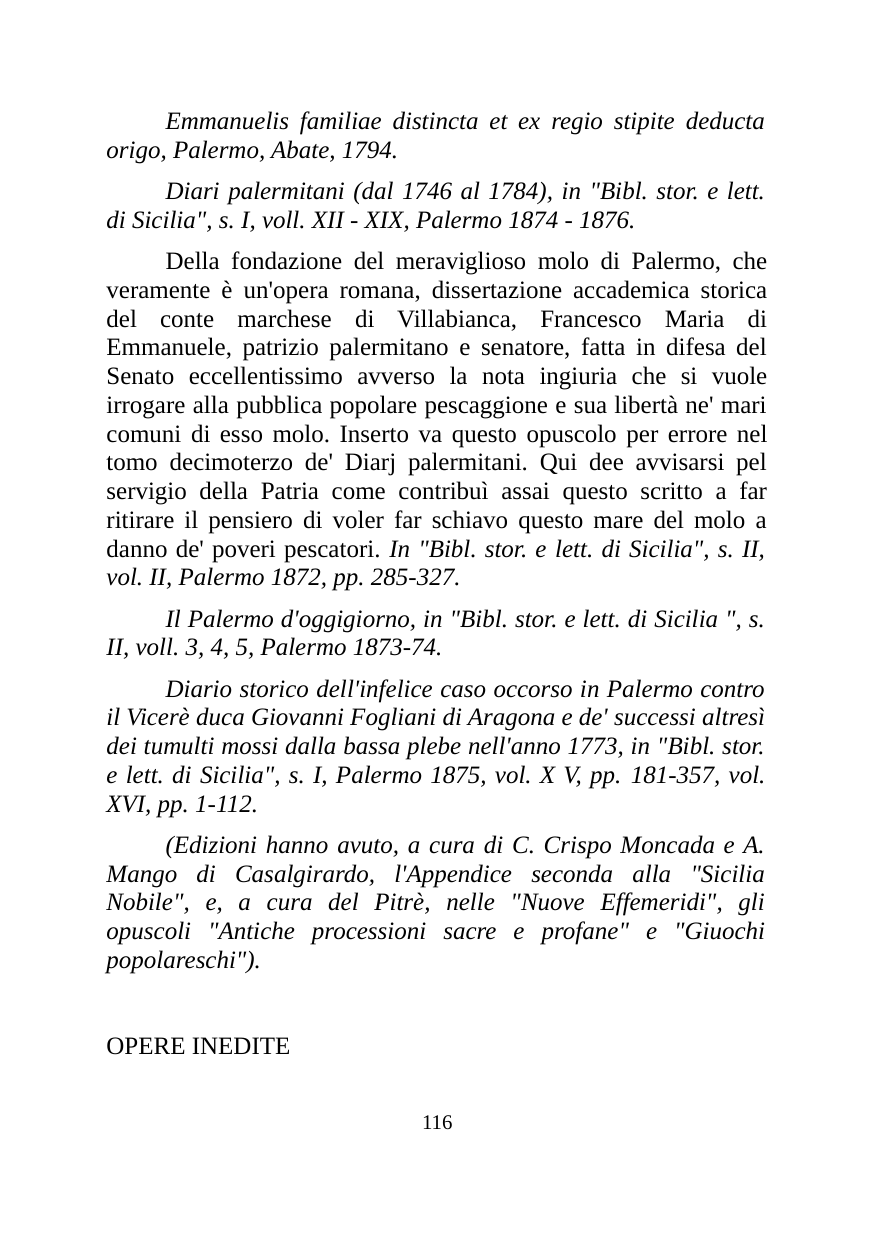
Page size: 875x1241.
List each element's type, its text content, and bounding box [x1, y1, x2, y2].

text Diario storico dell'infelice caso occorso in Palermo contro il Vicerè duca Giovanni Fogliani di Aragona e de' successi altresì dei tumulti mossi dalla bassa plebe nell'anno 1773, in "Bibl. stor. e lett. di Sicilia", s. I, Palermo 1875, vol. X V, pp. 181-357, vol. XVI, pp. 1-112. [106, 674, 768, 817]
text Emmanuelis familiae distincta et ex regio stipite deducta origo, Palermo, Abate, 1794. [106, 106, 768, 164]
text Della fondazione del meraviglioso molo di Palermo, che veramente è un'opera romana, dissertazione accademica storica del conte marchese di Villabianca, Francesco Maria di Emmanuele, patrizio palermitano e senatore, fatta in difesa del Senato eccellentissimo avverso la nota ingiuria che si vuole irrogare alla pubblica popolare pescaggione e sua libertà ne' mari comuni di esso molo. Inserto va questo opuscolo per errore nel tomo decimoterzo de' Diarj palermitani. Qui dee avvisarsi pel servigio della Patria come contribuì assai questo scritto a far ritirare il pensiero di voler far schiavo questo mare del molo a danno de' poveri pescatori. In "Bibl. stor. e lett. di Sicilia", s. II, vol. II, Palermo 1872, pp. 285-327. [106, 246, 768, 591]
text OPERE INEDITE [106, 1031, 768, 1060]
text Diari palermitani (dal 1746 al 1784), in "Bibl. stor. e lett. di Sicilia", s. I, voll. XII - XIX, Palermo 1874 - 1876. [106, 176, 768, 234]
text Il Palermo d'oggigiorno, in "Bibl. stor. e lett. di Sicilia ", s. II, voll. 3, 4, 5, Palermo 1873-74. [106, 604, 768, 661]
text (Edizioni hanno avuto, a cura di C. Crispo Moncada e A. Mango di Casalgirardo, l'Appendice seconda alla "Sicilia Nobile", e, a cura del Pitrè, nelle "Nuove Effemeridi", gli opuscoli "Antiche processioni sacre e profane" e "Giuochi popolareschi"). [106, 830, 768, 974]
